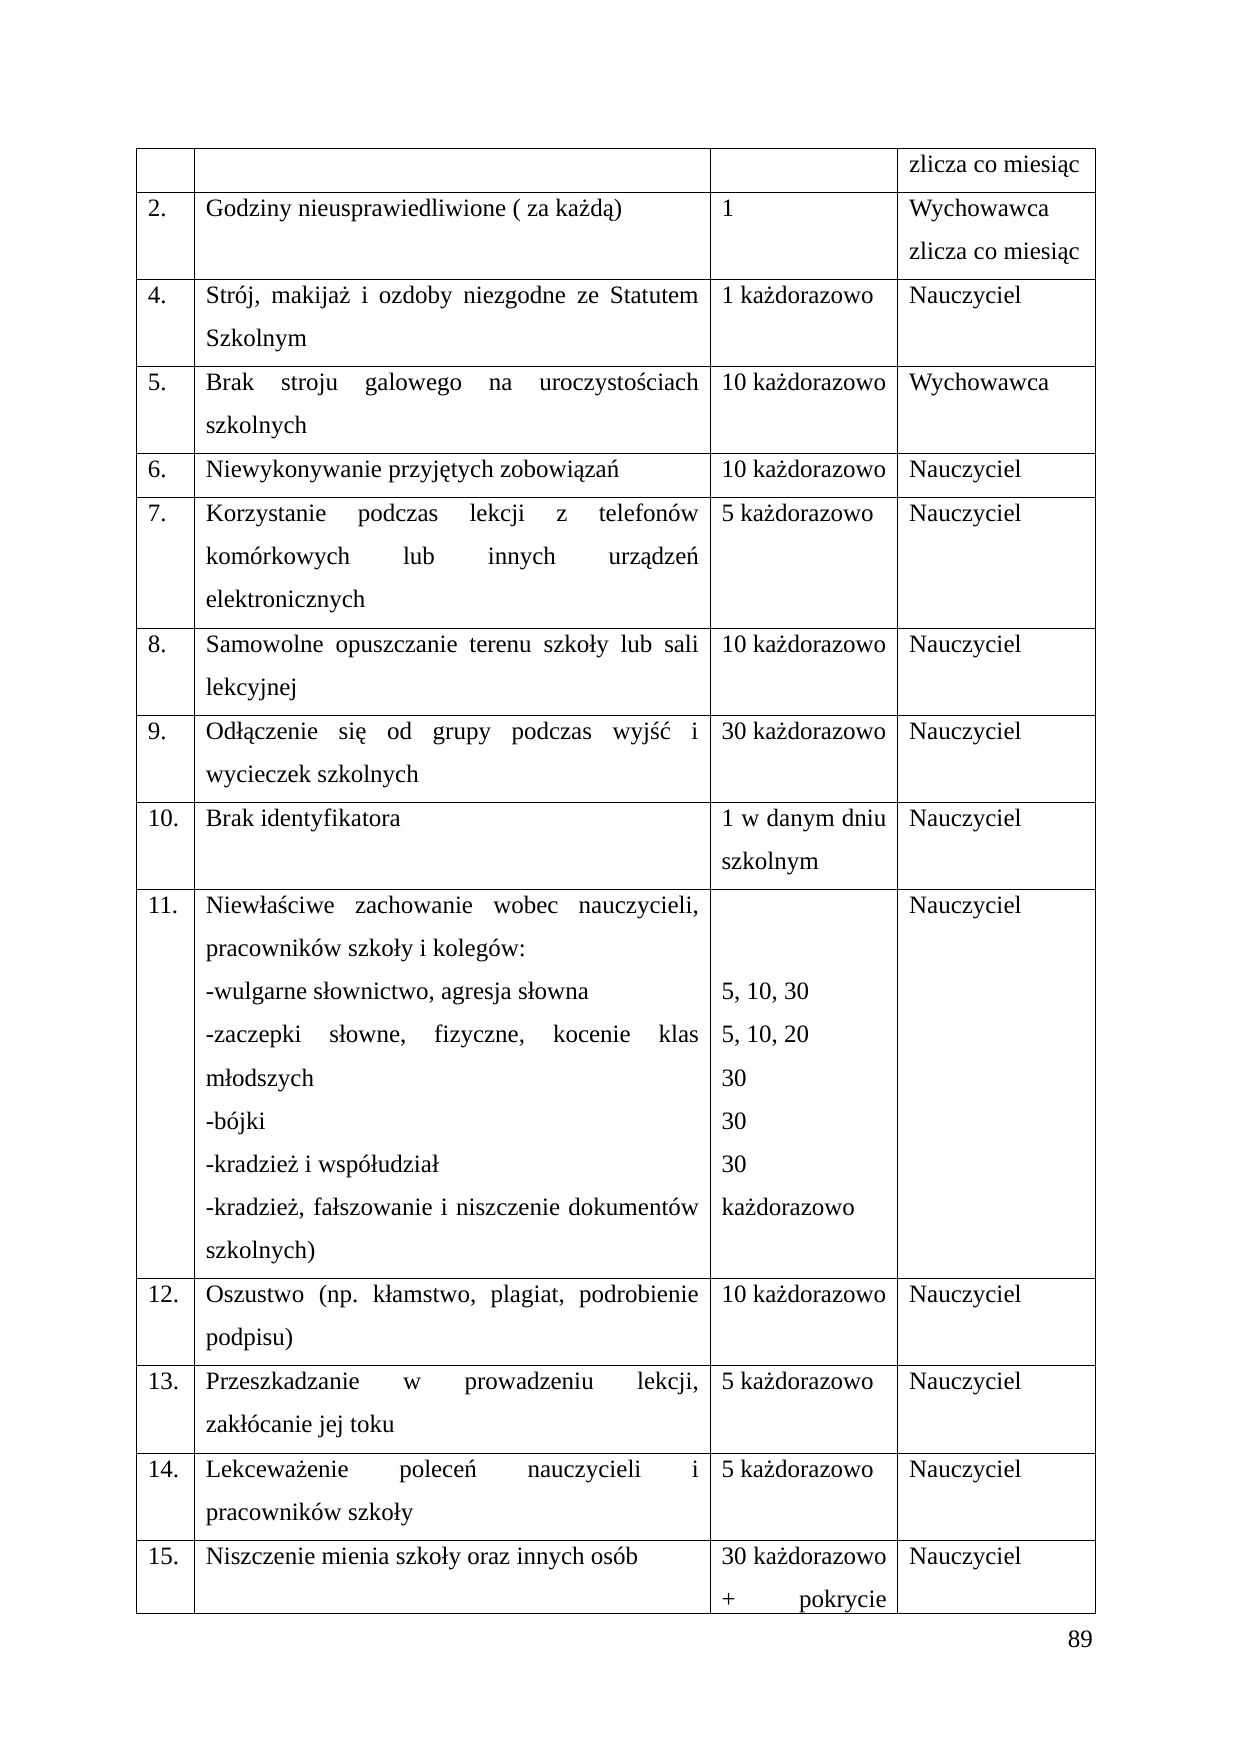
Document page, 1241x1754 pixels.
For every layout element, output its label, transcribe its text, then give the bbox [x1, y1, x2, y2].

table_cell Godziny nieusprawiedliwione ( za każdą) [195, 193, 710, 279]
table_cell Lekceważenie poleceń nauczycieli i pracowników szkoły [195, 1454, 710, 1540]
table_cell Wychowawca [898, 367, 1095, 453]
table_cell Korzystanie podczas lekcji z telefonów komórkowych lub innych urządzeń elektronicznych [195, 498, 710, 628]
table_cell Niszczenie mienia szkoły oraz innych osób [195, 1541, 710, 1613]
table_cell 8. [137, 629, 194, 715]
table_cell 7. [137, 498, 194, 628]
table_cell [137, 149, 194, 192]
table_cell Nauczyciel [898, 1279, 1095, 1365]
table_cell Nauczyciel [898, 716, 1095, 802]
table_cell 10 każdorazowo [711, 1279, 897, 1365]
table_cell 10 każdorazowo [711, 629, 897, 715]
table_cell Oszustwo (np. kłamstwo, plagiat, podrobienie podpisu) [195, 1279, 710, 1365]
table_cell Nauczyciel [898, 280, 1095, 366]
table_cell Nauczyciel [898, 1454, 1095, 1540]
table_cell Nauczyciel [898, 1541, 1095, 1613]
table_cell Wychowawca zlicza co miesiąc [898, 193, 1095, 279]
table_cell Nauczyciel [898, 454, 1095, 497]
table_cell 4. [137, 280, 194, 366]
table_cell 5. [137, 367, 194, 453]
table_cell Brak stroju galowego na uroczystościach szkolnych [195, 367, 710, 453]
table_cell Samowolne opuszczanie terenu szkoły lub sali lekcyjnej [195, 629, 710, 715]
table_cell Nauczyciel [898, 803, 1095, 889]
table_cell 30 każdorazowo + pokrycie [711, 1541, 897, 1613]
table_cell Nauczyciel [898, 629, 1095, 715]
table_cell 9. [137, 716, 194, 802]
table_cell 10 każdorazowo [711, 367, 897, 453]
table_cell 14. [137, 1454, 194, 1540]
table_cell Niewłaściwe zachowanie wobec nauczycieli, pracowników szkoły i kolegów: -wulgarne słownictwo, agresja słowna -zaczepki słowne, fizyczne, kocenie klas młodszych -bójki -kradzież i współudział -kradzież, fałszowanie i niszczenie dokumentów szkolnych) [195, 890, 710, 1278]
table_cell 1 w danym dniu szkolnym [711, 803, 897, 889]
table_cell 1 [711, 193, 897, 279]
table_cell 5 każdorazowo [711, 1366, 897, 1453]
table_cell 30 każdorazowo [711, 716, 897, 802]
table_cell 10. [137, 803, 194, 889]
table_cell 15. [137, 1541, 194, 1613]
table_cell Nauczyciel [898, 890, 1095, 1278]
table_cell Brak identyfikatora [195, 803, 710, 889]
table_cell Niewykonywanie przyjętych zobowiązań [195, 454, 710, 497]
table_cell 6. [137, 454, 194, 497]
table_cell 10 każdorazowo [711, 454, 897, 497]
table_cell 1 każdorazowo [711, 280, 897, 366]
table_cell zlicza co miesiąc [898, 149, 1095, 192]
table_cell 2. [137, 193, 194, 279]
table_cell [195, 149, 710, 192]
table_cell Nauczyciel [898, 498, 1095, 628]
table_cell Nauczyciel [898, 1366, 1095, 1453]
table_cell 13. [137, 1366, 194, 1453]
table_cell 12. [137, 1279, 194, 1365]
table_cell Strój, makijaż i ozdoby niezgodne ze Statutem Szkolnym [195, 280, 710, 366]
table_cell 5 każdorazowo [711, 1454, 897, 1540]
table_cell 5, 10, 30 5, 10, 20 30 30 30 każdorazowo [711, 890, 897, 1278]
table_cell Przeszkadzanie w prowadzeniu lekcji, zakłócanie jej toku [195, 1366, 710, 1453]
table_cell Odłączenie się od grupy podczas wyjść i wycieczek szkolnych [195, 716, 710, 802]
table_cell 11. [137, 890, 194, 1278]
table_cell [711, 149, 897, 192]
table_cell 5 każdorazowo [711, 498, 897, 628]
